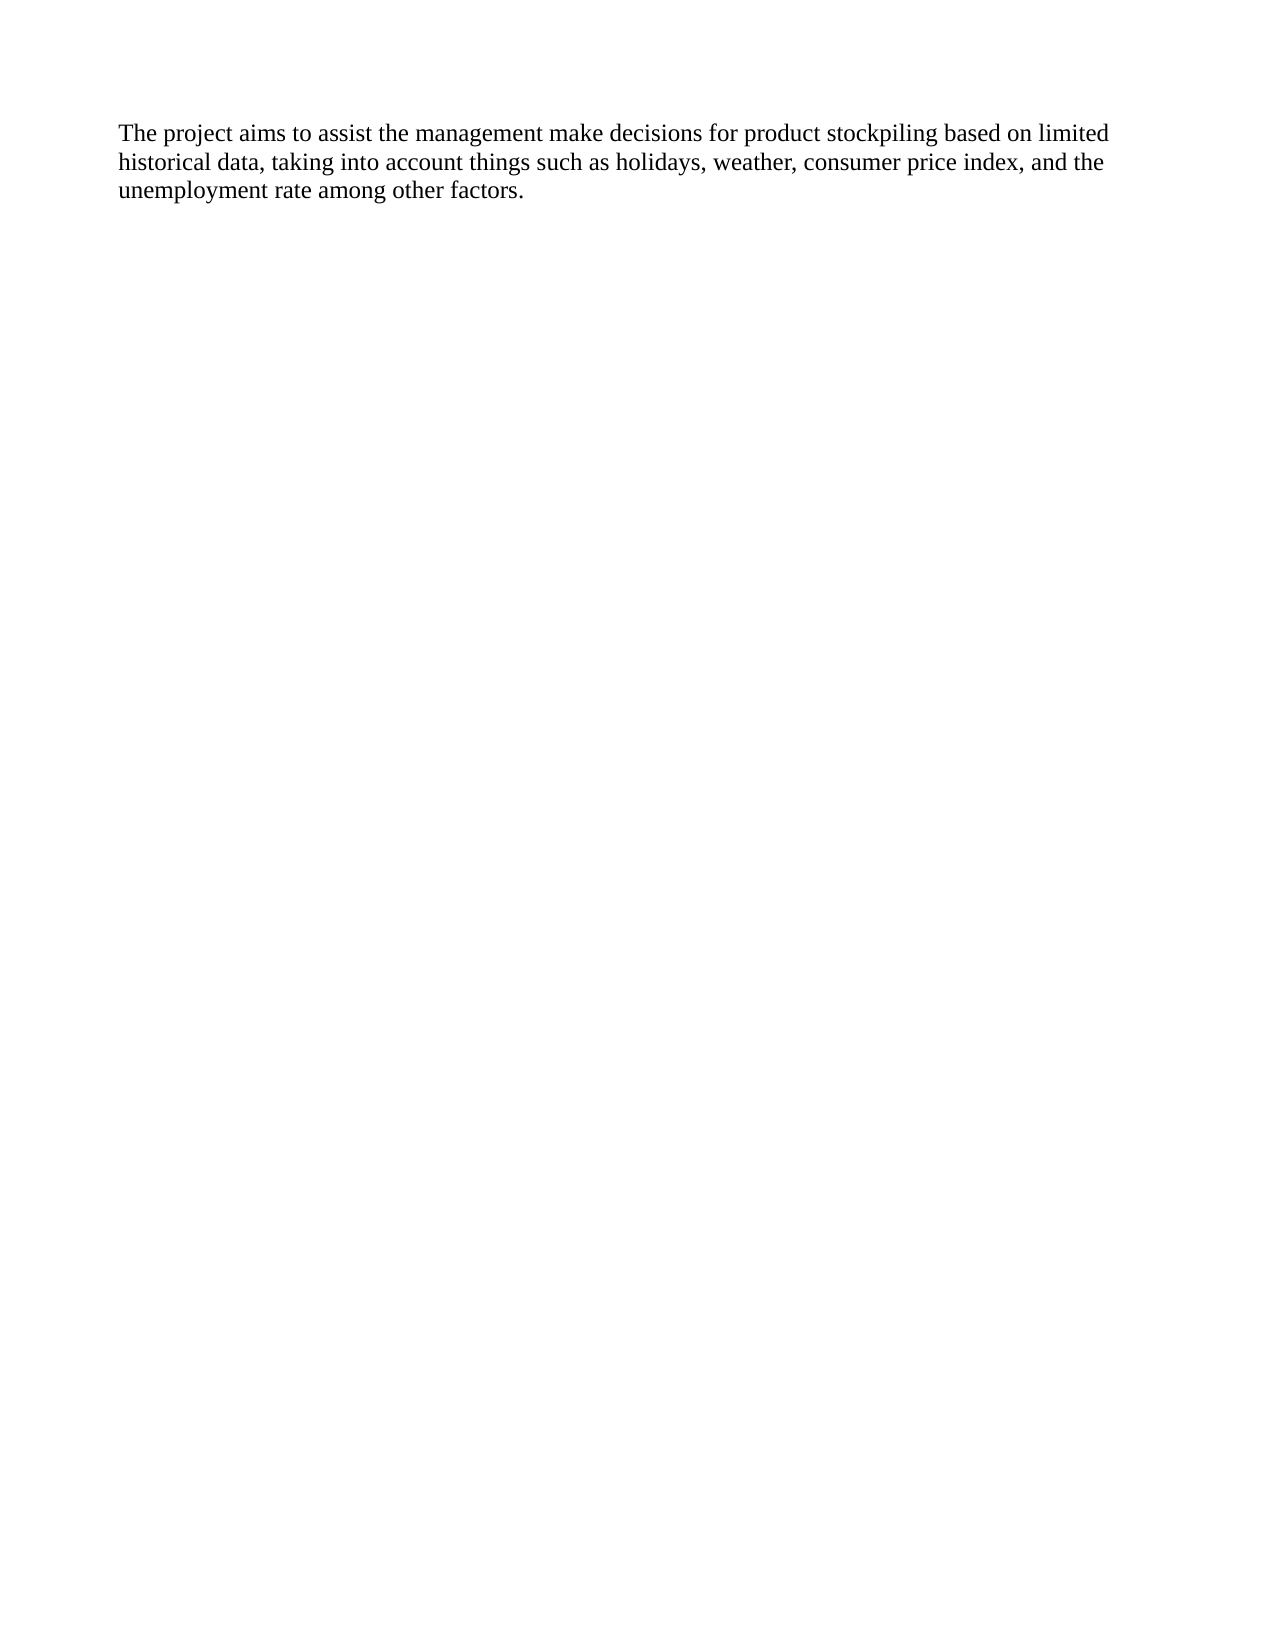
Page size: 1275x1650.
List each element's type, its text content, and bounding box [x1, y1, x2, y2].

text The project aims to assist the management make decisions for product stockpiling based on limited historical data, taking into account things such as holidays, weather, consumer price index, and the unemployment rate among other factors. [118, 118, 1157, 204]
